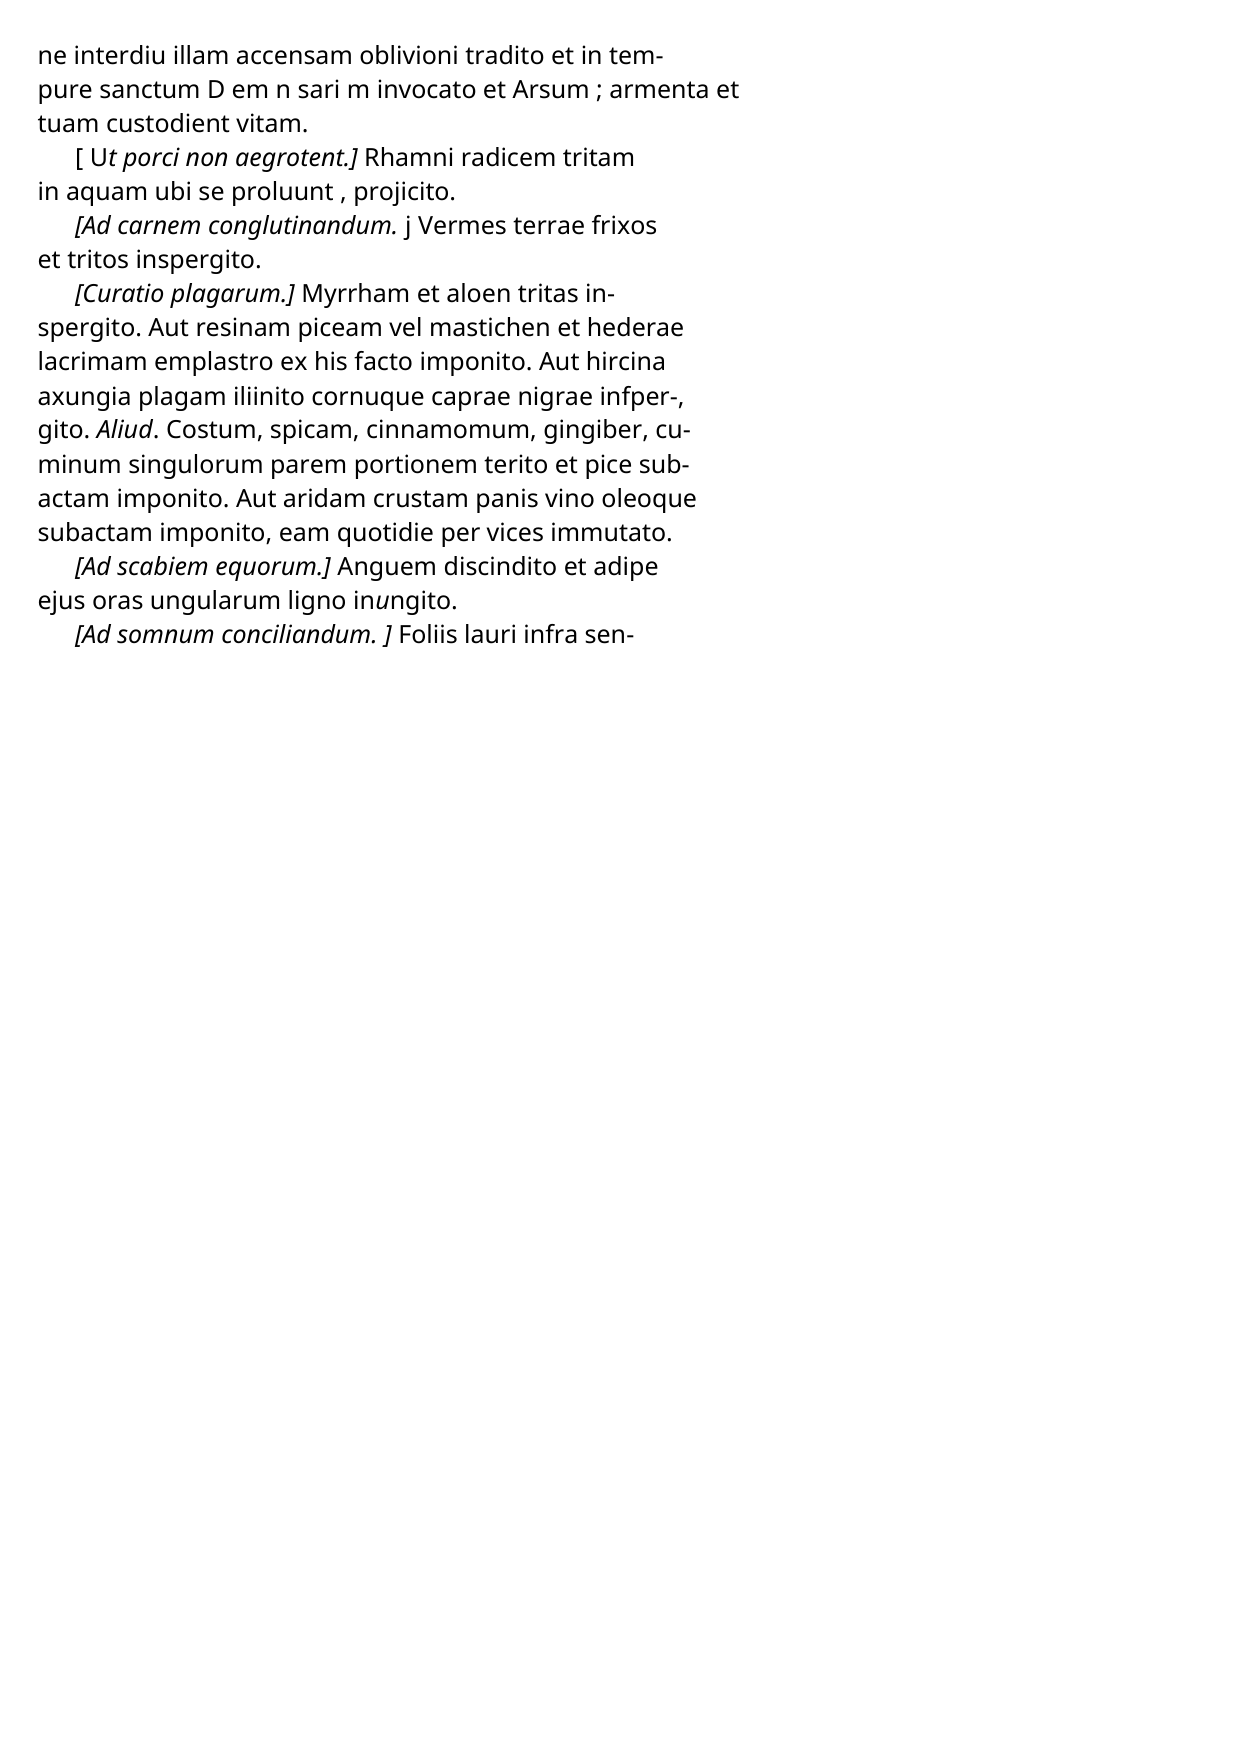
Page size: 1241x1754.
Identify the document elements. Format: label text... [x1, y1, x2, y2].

text [Ad somnum conciliandum. ] Foliis lauri infra sen- [37, 617, 1203, 651]
text [Ad carnem conglutinandum. j Vermes terrae frixos et tritos inspergito. [37, 208, 1203, 276]
text [ Ut porci non aegrotent.] Rhamni radicem tritam in aquam ubi se proluunt , projicito. [37, 140, 1203, 208]
text ne interdiu illam accensam oblivioni tradito et in tem- pure sanctum D em n sari m invocato et Arsum ; armenta et tuam custodient vitam. [37, 37, 1203, 140]
text [Curatio plagarum.] Myrrham et aloen tritas in- spergito. Aut resinam piceam vel mastichen et hederae lacrimam emplastro ex his facto imponito. Aut hircina axungia plagam iliinito cornuque caprae nigrae infper-, gito. Aliud. Costum, spicam, cinnamomum, gingiber, cu- minum singulorum parem portionem terito et pice sub- actam imponito. Aut aridam crustam panis vino oleoque subactam imponito, eam quotidie per vices immutato. [37, 276, 1203, 548]
text [Ad scabiem equorum.] Anguem discindito et adipe ejus oras ungularum ligno inungito. [37, 548, 1203, 617]
